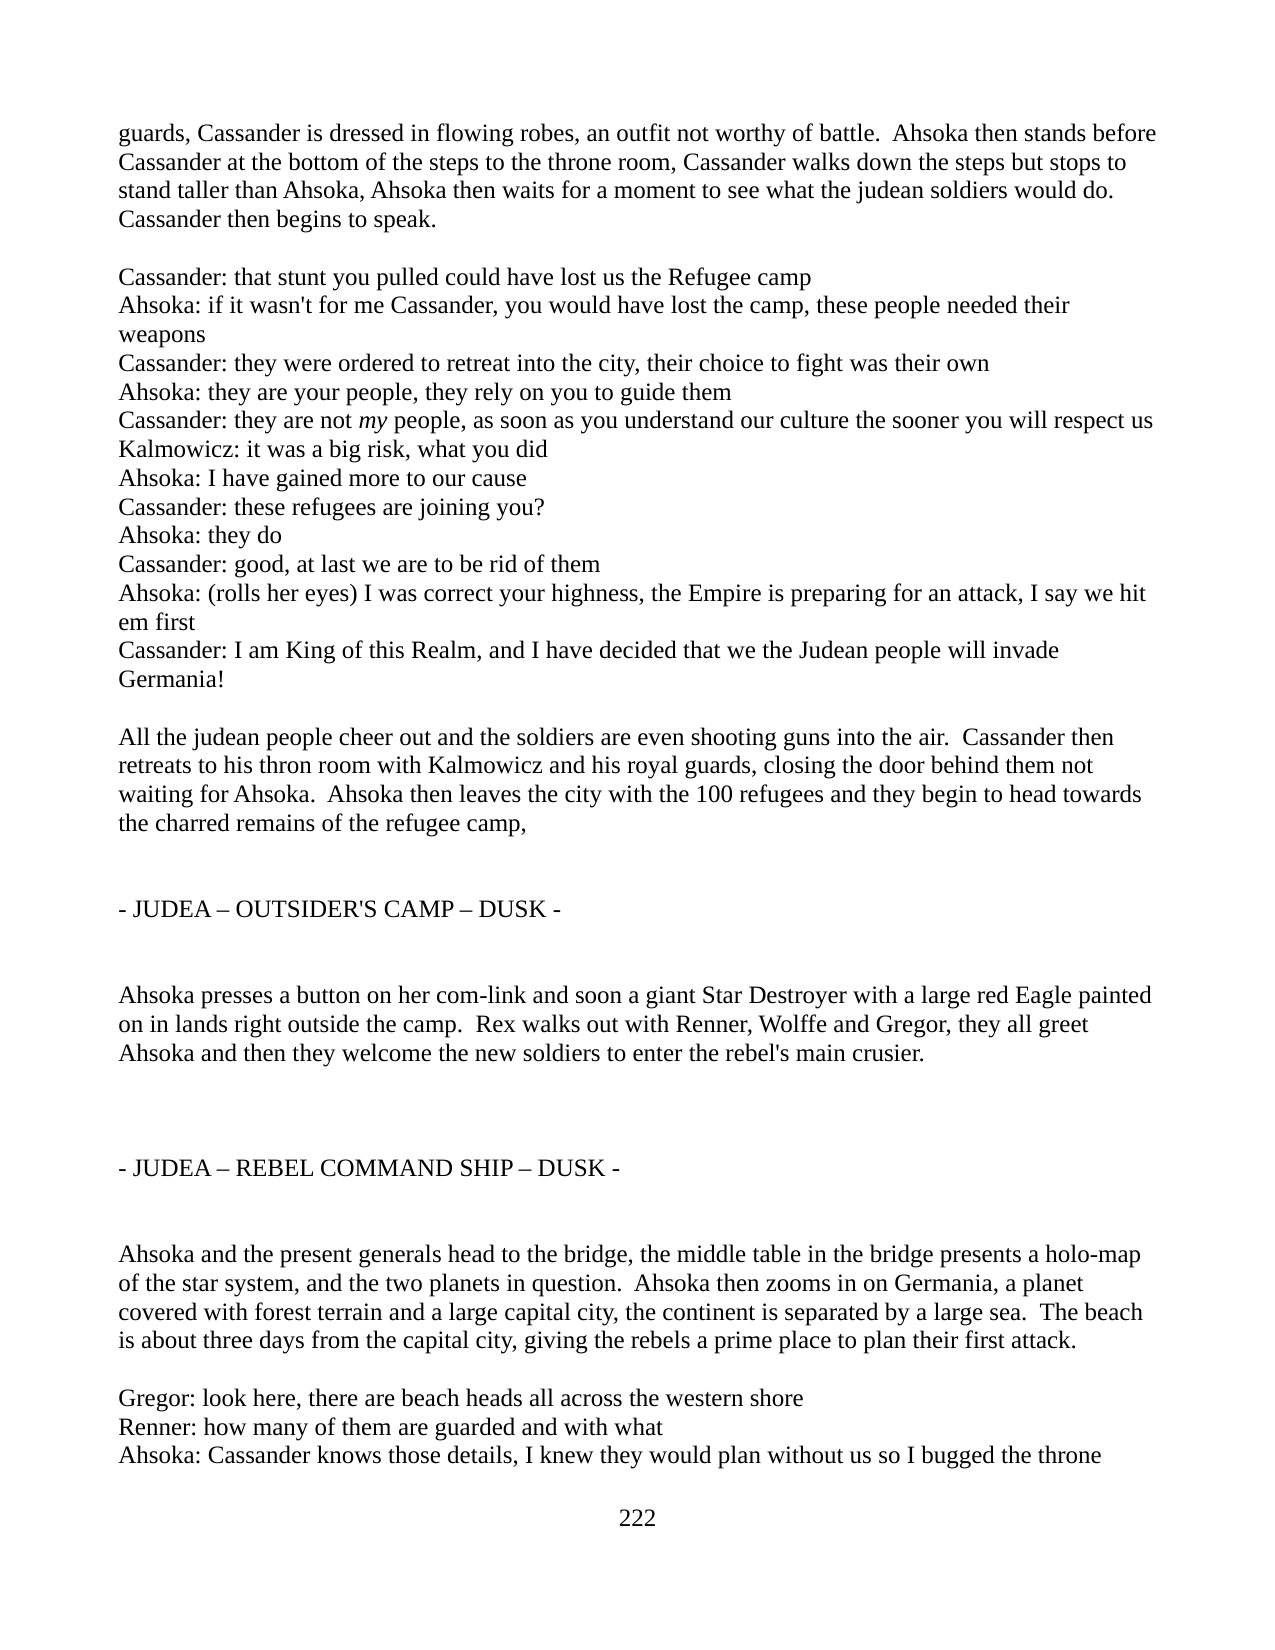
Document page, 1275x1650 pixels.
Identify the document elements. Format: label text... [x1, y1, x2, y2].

text Ahsoka: they are your people, they rely on you to guide them [118, 377, 1157, 406]
text Ahsoka: (rolls her eyes) I was correct your highness, the Empire is preparing for an attack, I say we hit em first [118, 578, 1157, 636]
text Ahsoka: if it wasn't for me Cassander, you would have lost the camp, these people needed their weapons [118, 291, 1157, 348]
text Cassander: that stunt you pulled could have lost us the Refugee camp [118, 262, 1157, 291]
text Renner: how many of them are guarded and with what [118, 1412, 1157, 1441]
text Cassander: these refugees are joining you? [118, 492, 1157, 521]
text Ahsoka presses a button on her com-link and soon a giant Star Destroyer with a large red Eagle painted on in lands right outside the camp. Rex walks out with Renner, Wolffe and Gregor, they all greet Ahsoka and then they welcome the new soldiers to enter the rebel's main crusier. [118, 981, 1157, 1067]
text - JUDEA – REBEL COMMAND SHIP – DUSK - [118, 1153, 1157, 1182]
text Ahsoka and the present generals head to the bridge, the middle table in the bridge presents a holo-map of the star system, and the two planets in question. Ahsoka then zooms in on Germania, a planet covered with forest terrain and a large capital city, the continent is separated by a large sea. The beach is about three days from the capital city, giving the rebels a prime place to plan their first attack. [118, 1239, 1157, 1354]
text Cassander: good, at last we are to be rid of them [118, 549, 1157, 578]
text guards, Cassander is dressed in flowing robes, an outfit not worthy of battle. Ahsoka then stands before Cassander at the bottom of the steps to the throne room, Cassander walks down the steps but stops to stand taller than Ahsoka, Ahsoka then waits for a moment to see what the judean soldiers would do. Cassander then begins to speak. [118, 118, 1157, 233]
text Ahsoka: I have gained more to our cause [118, 463, 1157, 492]
text All the judean people cheer out and the soldiers are even shooting guns into the air. Cassander then retreats to his thron room with Kalmowicz and his royal guards, closing the door behind them not waiting for Ahsoka. Ahsoka then leaves the city with the 100 refugees and they begin to head towards the charred remains of the refugee camp, [118, 722, 1157, 837]
text Cassander: they are not my people, as soon as you understand our culture the sooner you will respect us [118, 406, 1157, 434]
text Ahsoka: Cassander knows those details, I knew they would plan without us so I bugged the throne [118, 1441, 1157, 1469]
text Kalmowicz: it was a big risk, what you did [118, 434, 1157, 463]
text Ahsoka: they do [118, 521, 1157, 549]
text Cassander: I am King of this Realm, and I have decided that we the Judean people will invade Germania! [118, 636, 1157, 693]
text Gregor: look here, there are beach heads all across the western shore [118, 1383, 1157, 1412]
text - JUDEA – OUTSIDER'S CAMP – DUSK - [118, 894, 1157, 923]
text Cassander: they were ordered to retreat into the city, their choice to fight was their own [118, 348, 1157, 377]
